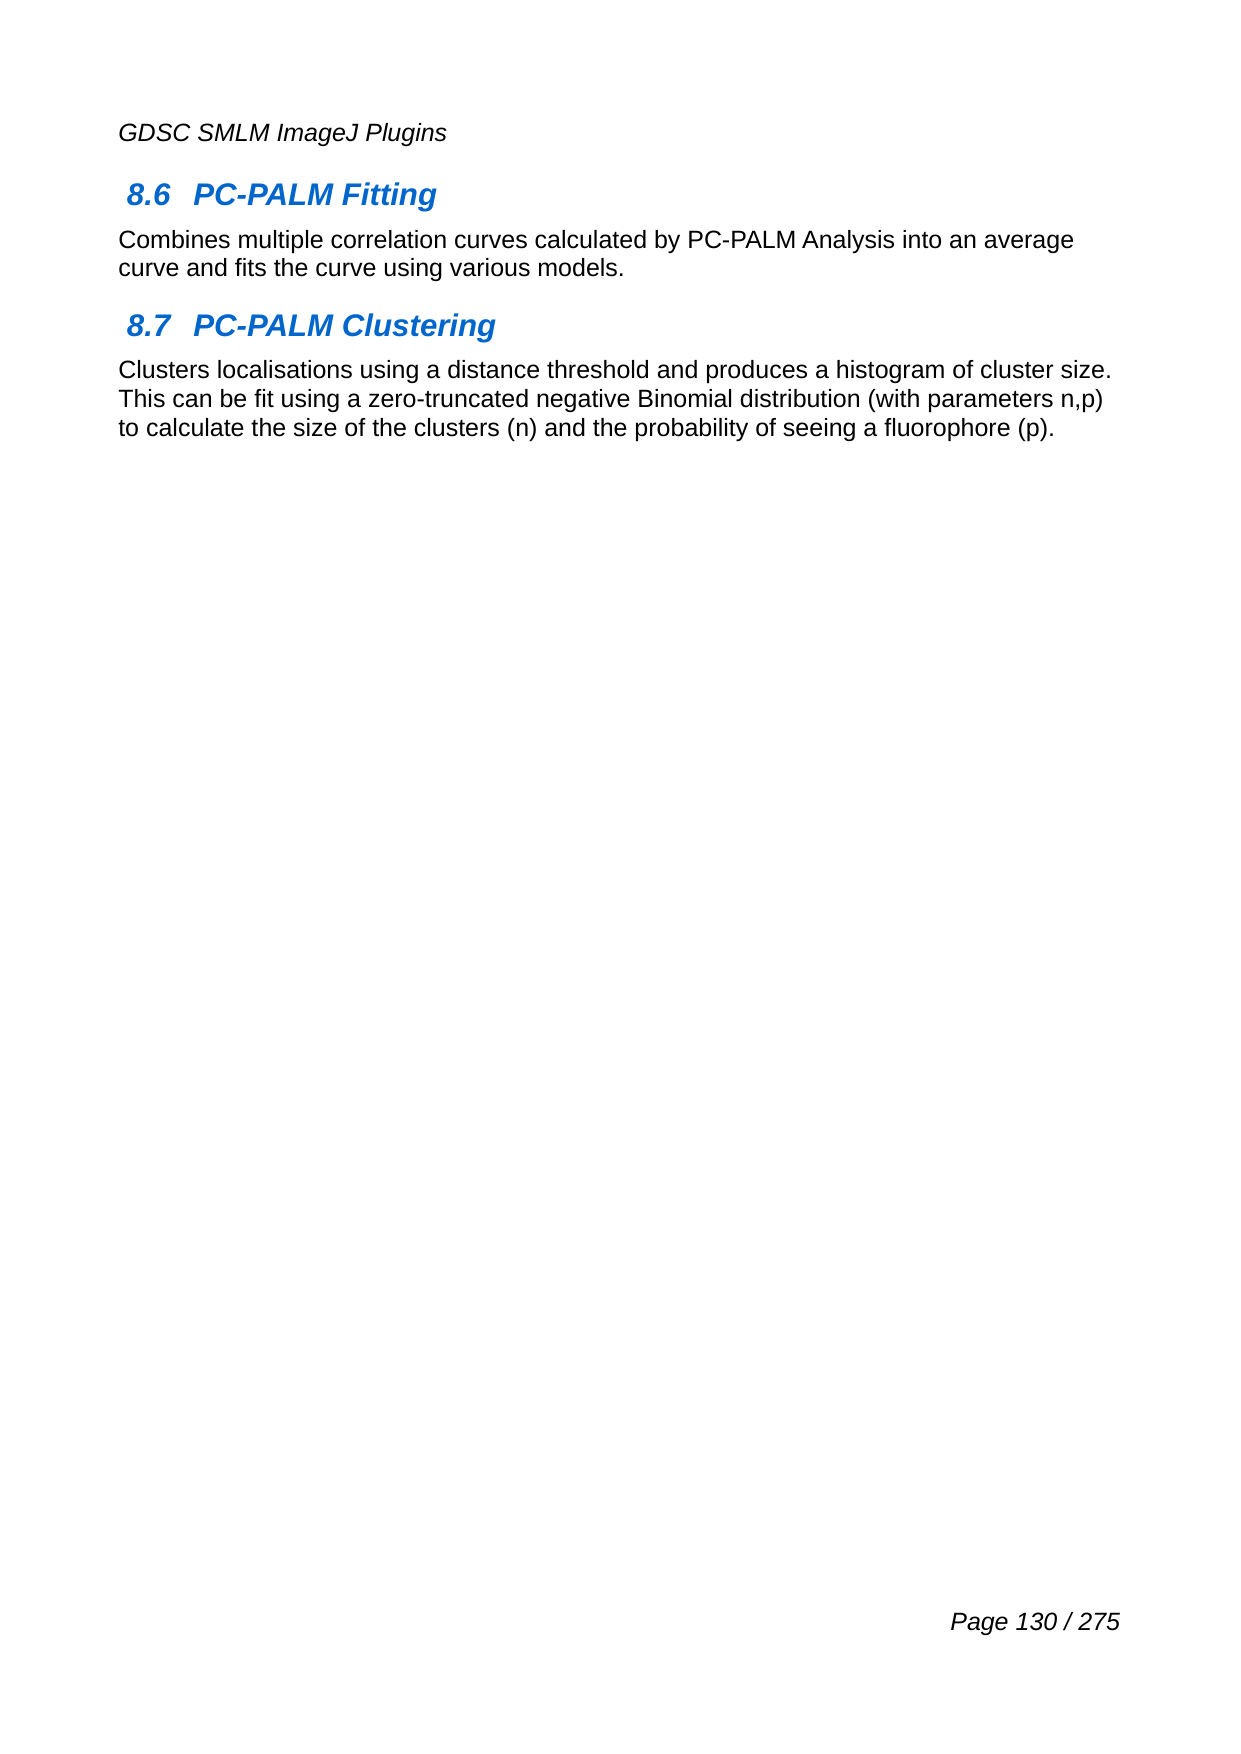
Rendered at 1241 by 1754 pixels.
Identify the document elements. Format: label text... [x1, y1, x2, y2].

subtitle PC-PALM Clustering [118, 307, 1122, 343]
text Combines multiple correlation curves calculated by PC-PALM Analysis into an average curve and fits the curve using various models. [118, 225, 1122, 282]
text Clusters localisations using a distance threshold and produces a histogram of cluster size. This can be fit using a zero-truncated negative Binomial distribution (with parameters n,p) to calculate the size of the clusters (n) and the probability of seeing a fluorophore (p). [118, 355, 1122, 442]
subtitle PC-PALM Fitting [118, 176, 1122, 212]
